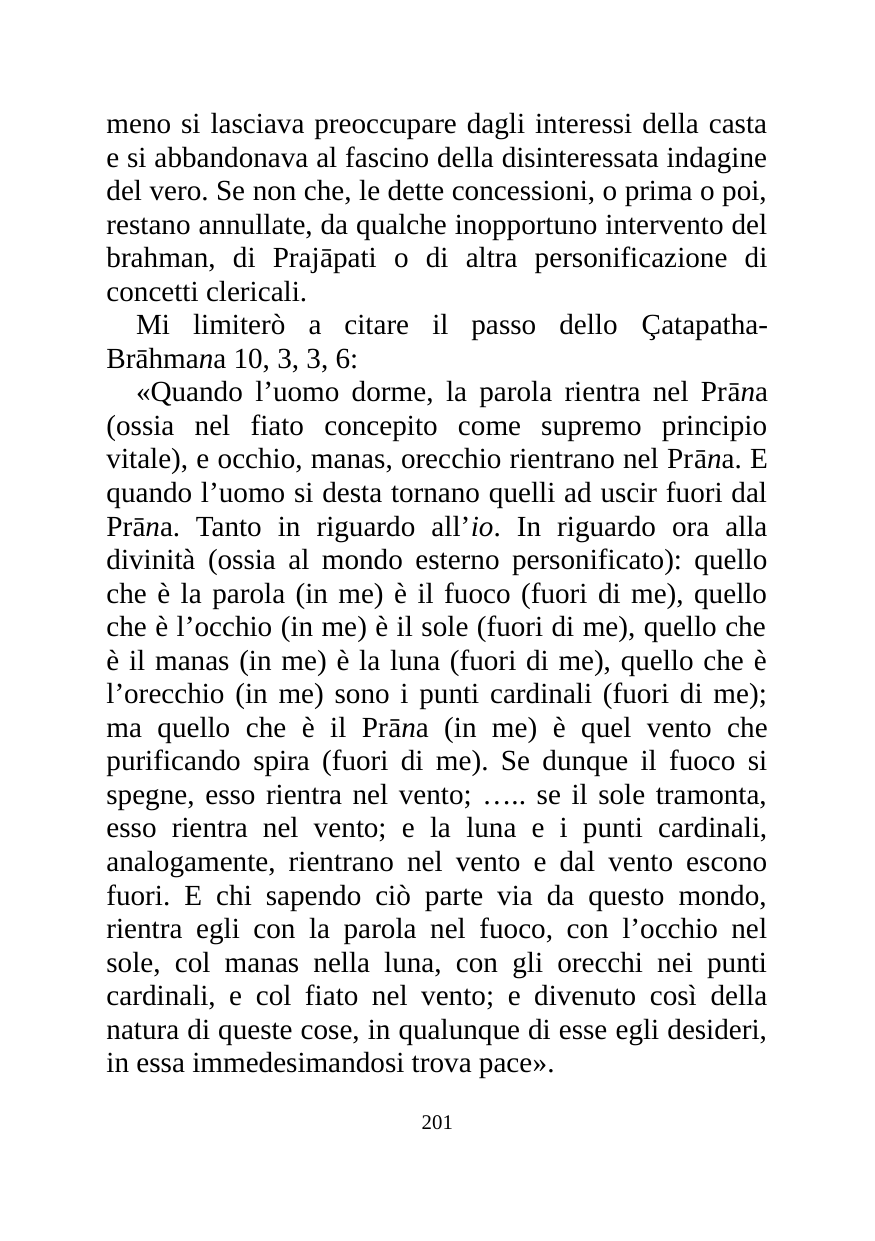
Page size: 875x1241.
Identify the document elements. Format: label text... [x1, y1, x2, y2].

text meno si lasciava preoccupare dagli interessi della casta e si abbandonava al fascino della disinteressata indagine del vero. Se non che, le dette concessioni, o prima o poi, restano annullate, da qualche inopportuno intervento del brahman, di Prajāpati o di altra personificazione di concetti clericali. [106, 106, 768, 307]
text «Quando l’uomo dorme, la parola rientra nel Prāna (ossia nel fiato concepito come supremo principio vitale), e occhio, manas, orecchio rientrano nel Prāna. E quando l’uomo si desta tornano quelli ad uscir fuori dal Prāna. Tanto in riguardo all’io. In riguardo ora alla divinità (ossia al mondo esterno personificato): quello che è la parola (in me) è il fuoco (fuori di me), quello che è l’occhio (in me) è il sole (fuori di me), quello che è il manas (in me) è la luna (fuori di me), quello che è l’orecchio (in me) sono i punti cardinali (fuori di me); ma quello che è il Prāna (in me) è quel vento che purificando spira (fuori di me). Se dunque il fuoco si spegne, esso rientra nel vento; ….. se il sole tramonta, esso rientra nel vento; e la luna e i punti cardinali, analogamente, rientrano nel vento e dal vento escono fuori. E chi sapendo ciò parte via da questo mondo, rientra egli con la parola nel fuoco, con l’occhio nel sole, col manas nella luna, con gli orecchi nei punti cardinali, e col fiato nel vento; e divenuto così della natura di queste cose, in qualunque di esse egli desideri, in essa immedesimandosi trova pace». [106, 374, 768, 1079]
text Mi limiterò a citare il passo dello Çatapatha-Brāhmana 10, 3, 3, 6: [106, 307, 768, 374]
